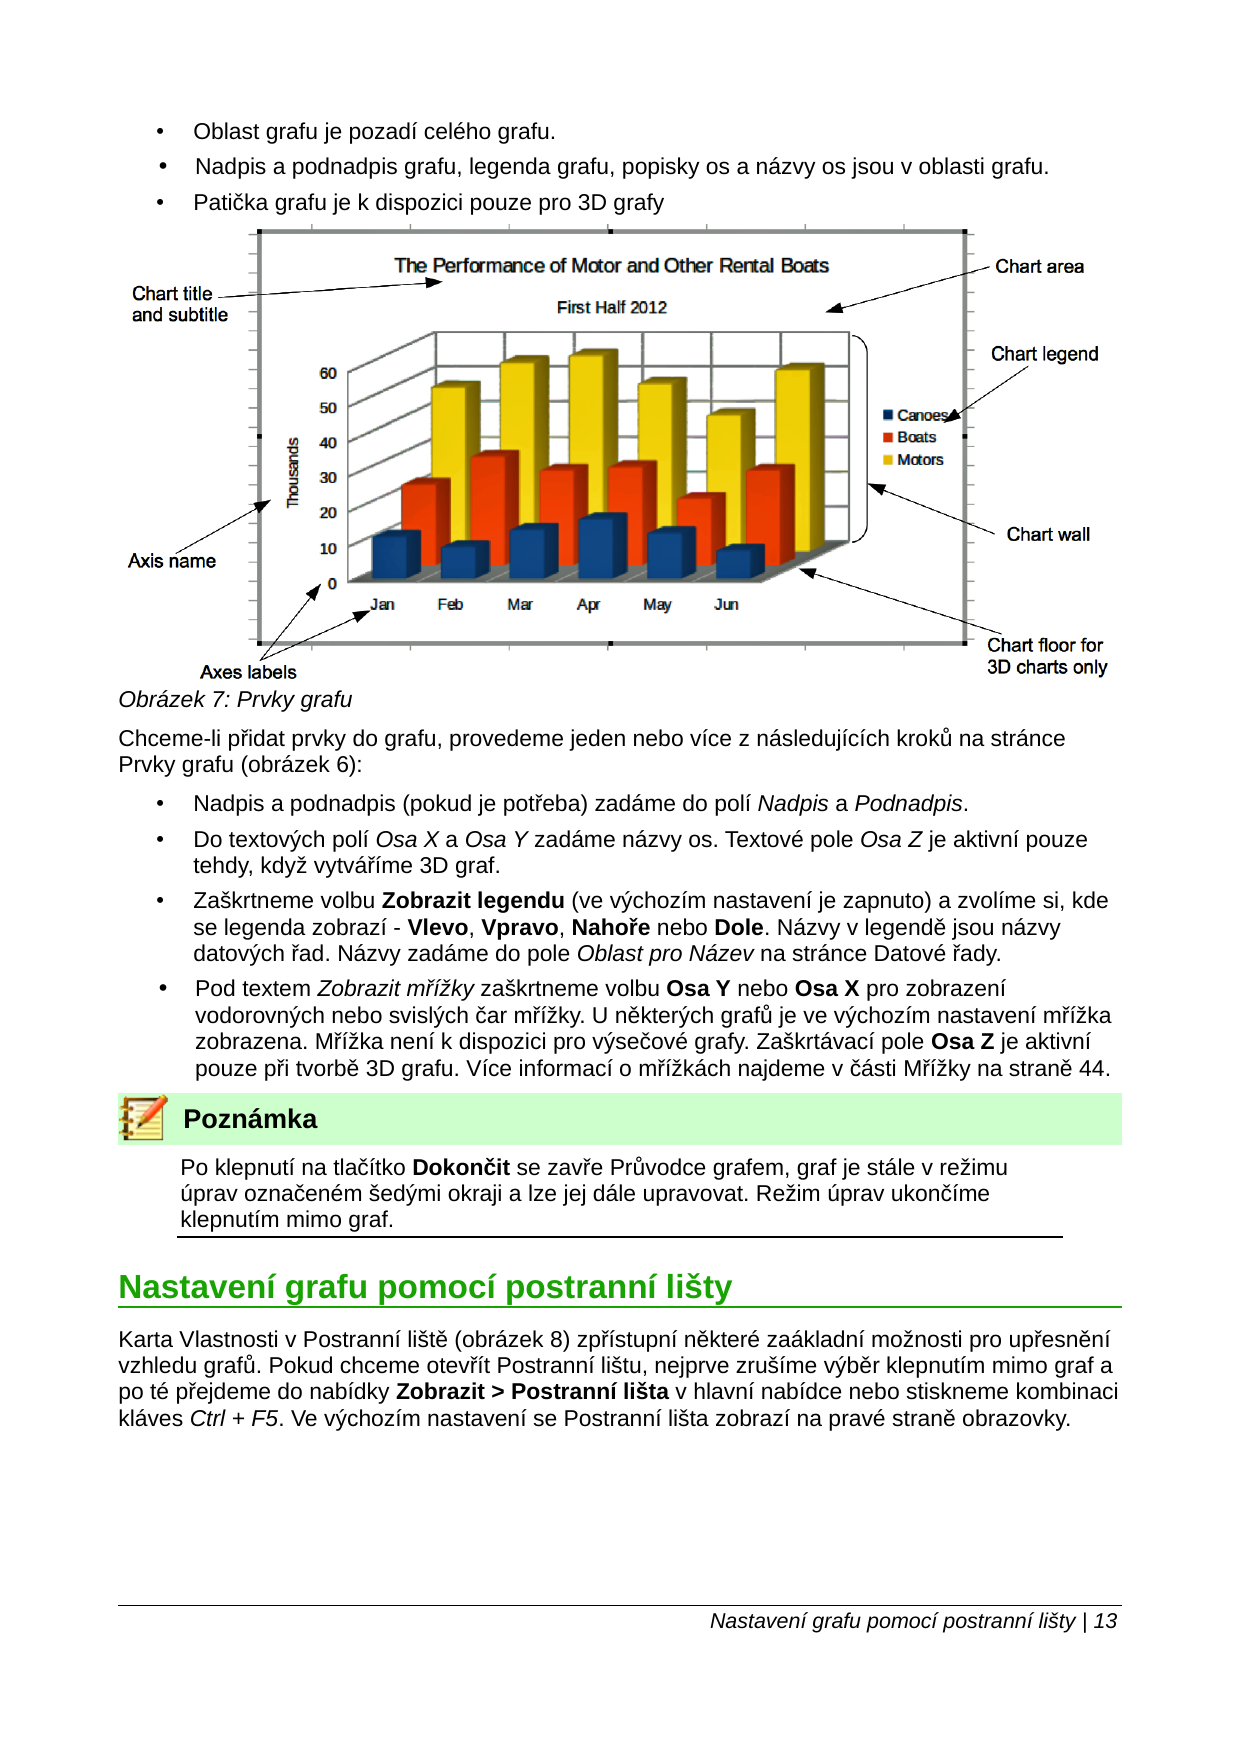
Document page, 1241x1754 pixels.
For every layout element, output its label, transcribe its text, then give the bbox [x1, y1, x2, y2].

list Nadpis a podnadpis grafu, legenda grafu, popisky os a názvy os jsou v oblasti grafu. [156, 153, 1122, 180]
subtitle Nastavení grafu pomocí postranní lišty [118, 1267, 1122, 1306]
subtitle Poznámka [118, 1100, 1122, 1141]
list Do textových polí Osa X a Osa Y zadáme názvy os. Textové pole Osa Z je aktivní pouze tehdy, když vytváříme 3D graf. [156, 826, 1122, 878]
text Chceme-li přidat prvky do grafu, provedeme jeden nebo více z následujících kroků na stránce Prvky grafu (obrázek 6): [118, 725, 1122, 778]
list Oblast grafu je pozadí celého grafu. [156, 118, 1122, 144]
list Nadpis a podnadpis (pokud je potřeba) zadáme do polí Nadpis a Podnadpis. [156, 790, 1122, 817]
text Obrázek 7: Prvky grafu [118, 687, 1122, 713]
list Patička grafu je k dispozici pouze pro 3D grafy [156, 189, 1122, 215]
picture [118, 224, 1123, 687]
list Zaškrtneme volbu Zobrazit legendu (ve výchozím nastavení je zapnuto) a zvolíme si, kde se legenda zobrazí - Vlevo, Vpravo, Nahoře nebo Dole. Názvy v legendě jsou názvy datových řad. Názvy zadáme do pole Oblast pro Název na stránce Datové řady. [156, 887, 1122, 966]
list Pod textem Zobrazit mřížky zaškrtneme volbu Osa Y nebo Osa X pro zobrazení vodorovných nebo svislých čar mřížky. U některých grafů je ve výchozím nastavení mřížka zobrazena. Mřížka není k dispozici pro výsečové grafy. Zaškrtávací pole Osa Z je aktivní pouze při tvorbě 3D grafu. Více informací o mřížkách najdeme v části Mřížky na straně 42. [156, 975, 1122, 1081]
text Karta Vlastnosti v Postranní liště (obrázek 8) zpřístupní některé zaákladní možnosti pro upřesnění vzhledu grafů. Pokud chceme otevřít Postranní lištu, nejprve zrušíme výběr klepnutím mimo graf a po té přejdeme do nabídky Zobrazit > Postranní lišta v hlavní nabídce nebo stiskneme kombinaci kláves Ctrl + F5. Ve výchozím nastavení se Postranní lišta zobrazí na pravé straně obrazovky. [118, 1326, 1122, 1431]
picture [119, 1093, 170, 1144]
text Po klepnutí na tlačítko Dokončit se zavře Průvodce grafem, graf je stále v režimu úprav označeném šedými okraji a lze jej dále upravovat. Režim úprav ukončíme klepnutím mimo graf. [177, 1151, 1063, 1236]
